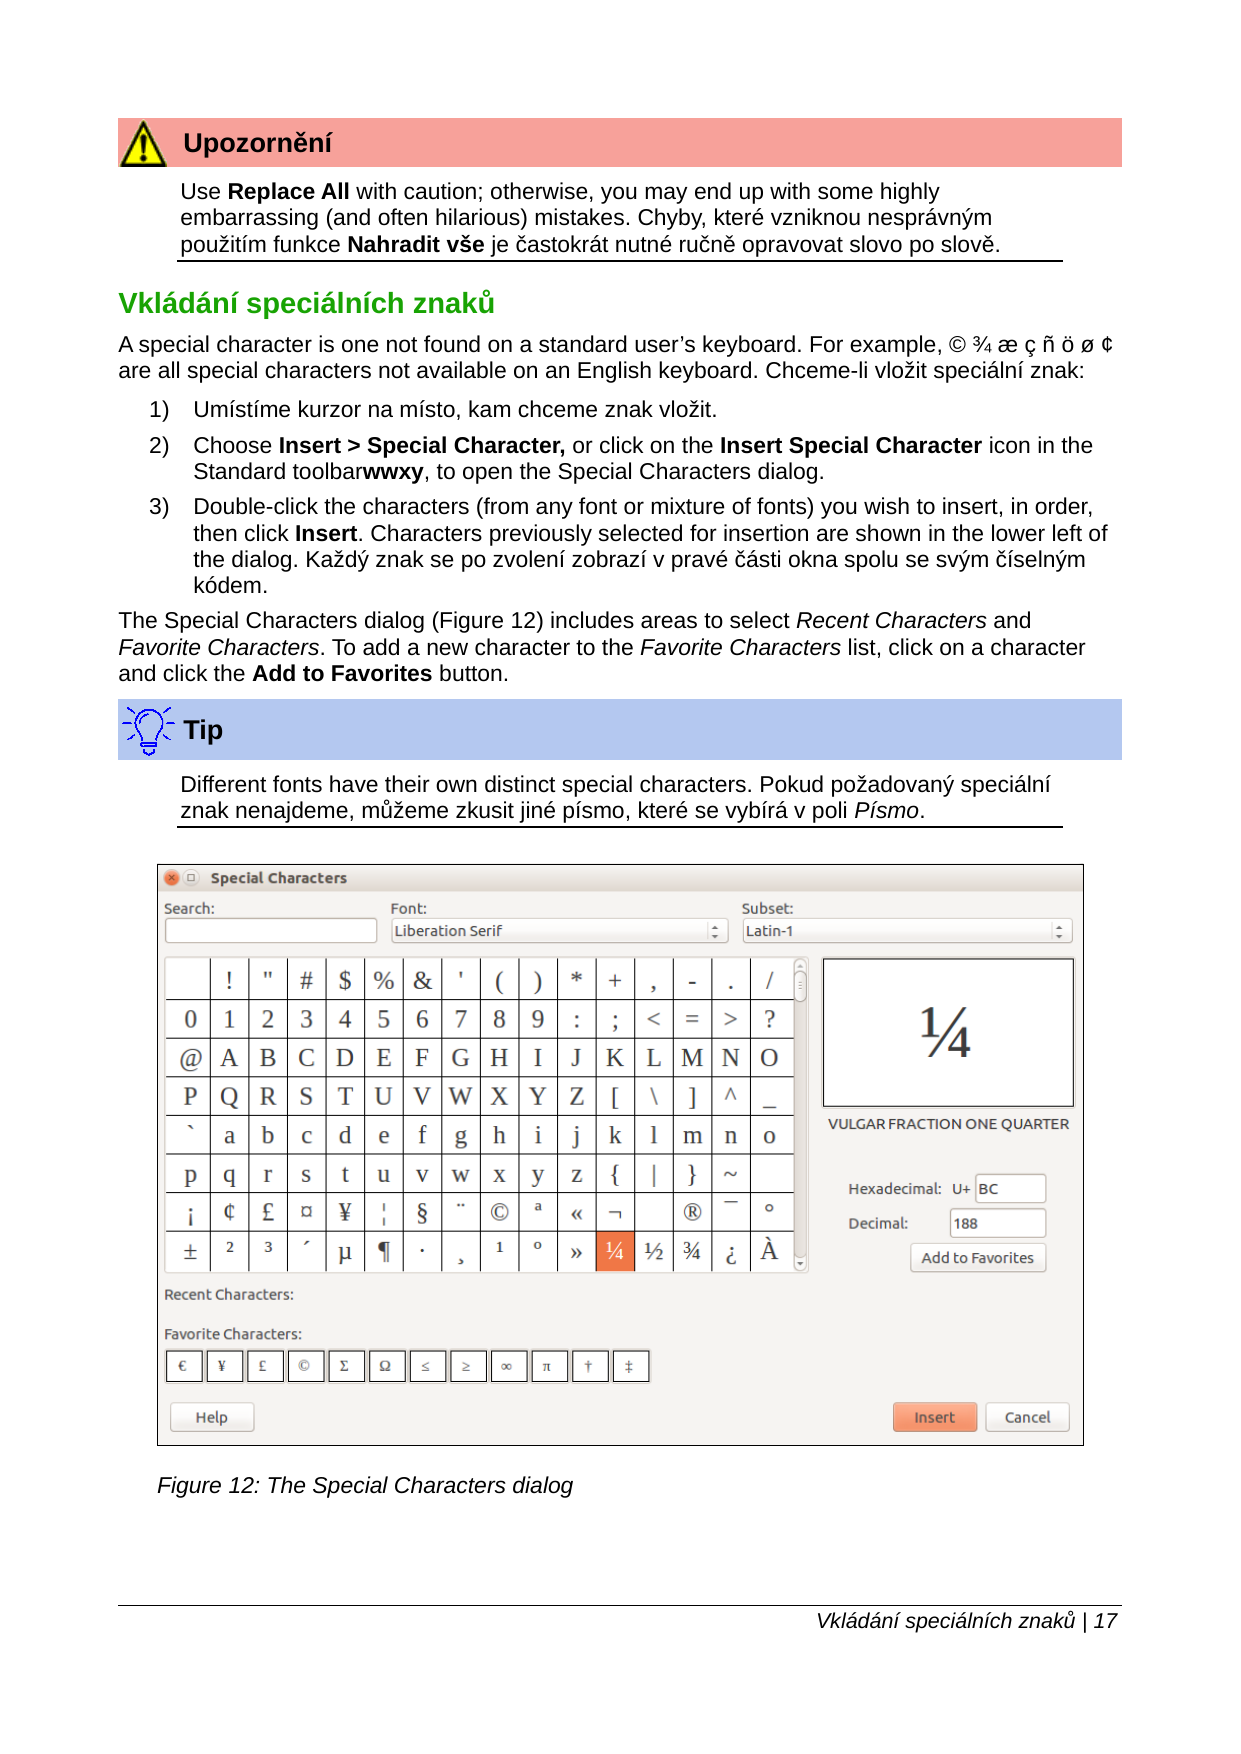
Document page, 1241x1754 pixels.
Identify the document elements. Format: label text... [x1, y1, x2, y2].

subtitle Vkládání speciálních znaků [118, 286, 1122, 319]
picture [119, 119, 167, 167]
picture [119, 699, 179, 760]
subtitle Upozornění [118, 118, 1122, 167]
text A special character is one not found on a standard user’s keyboard. For example, © ¾ æ ç ñ ö ø ¢ are all special characters not available on an English keyboard. Chceme-li vložit speciální znak: [118, 331, 1122, 384]
picture [158, 865, 1083, 1445]
text Use Replace All with caution; otherwise, you may end up with some highly embarrassing (and often hilarious) mistakes. Chyby, které vzniknou nesprávným použitím funkce Nahradit vše je častokrát nutné ručně opravovat slovo po slově. [177, 175, 1063, 260]
subtitle Tip [179, 699, 1122, 760]
list Double-click the characters (from any font or mixture of fonts) you wish to insert, in order, then click Insert. Characters previously selected for insertion are shown in the lower left of the dialog. Každý znak se po zvolení zobrazí v pravé části okna spolu se svým číselným kódem. [169, 493, 1122, 598]
text Different fonts have their own distinct special characters. Pokud požadovaný speciální znak nenajdeme, můžeme zkusit jiné písmo, které se vybírá v poli Písmo. [177, 768, 1063, 826]
list Umístíme kurzor na místo, kam chceme znak vložit. [169, 396, 1122, 423]
text Figure 12: The Special Characters dialog [157, 1446, 1083, 1498]
text The Special Characters dialog (Figure 12) includes areas to select Recent Characters and Favorite Characters. To add a new character to the Favorite Characters list, click on a character and click the Add to Favorites button. [118, 607, 1122, 686]
list Choose Insert > Special Character, or click on the Insert Special Character icon in the Standard toolbarwwxy, to open the Special Characters dialog. [169, 432, 1122, 484]
